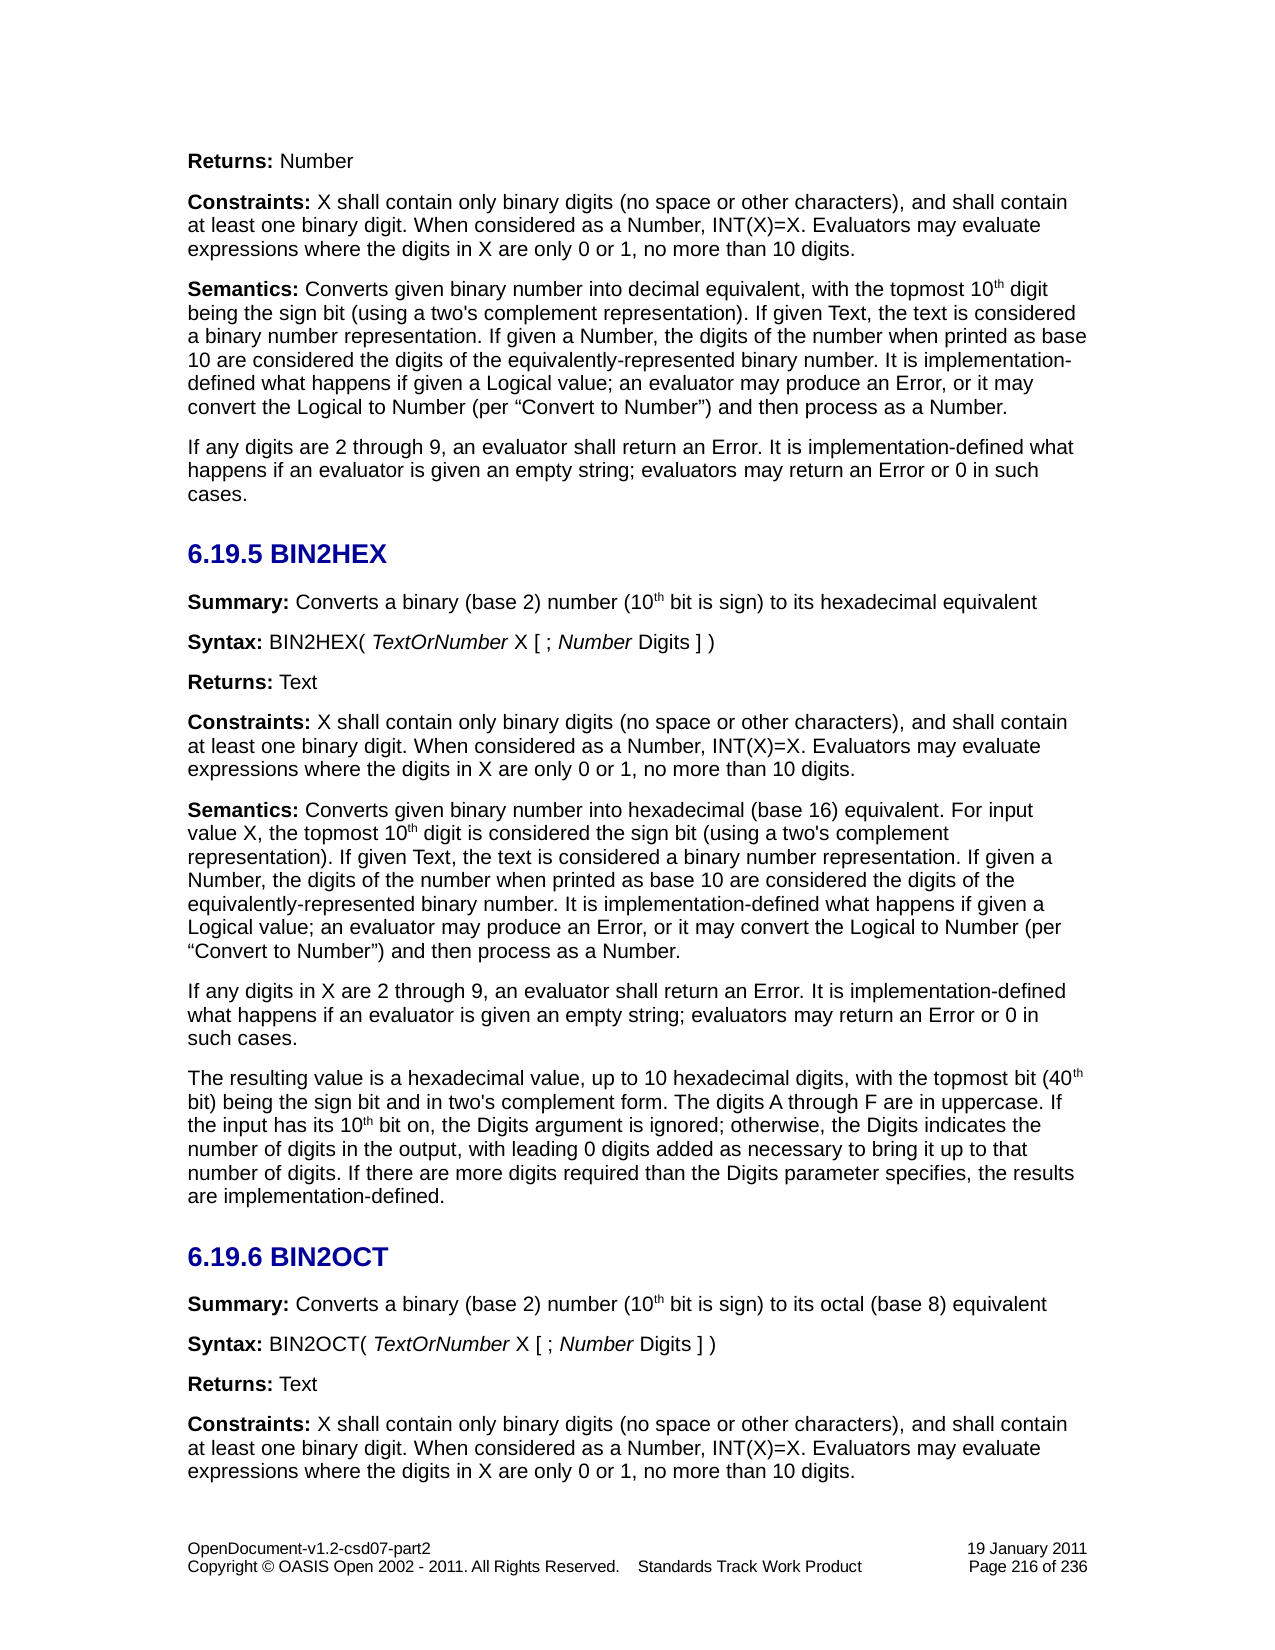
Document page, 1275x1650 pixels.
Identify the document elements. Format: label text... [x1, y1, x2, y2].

text Constraints: X shall contain only binary digits (no space or other characters), and shall contain at least one binary digit. When considered as a Number, INT(X)=X. Evaluators may evaluate expressions where the digits in X are only 0 or 1, no more than 10 digits. [187, 190, 1088, 261]
text Constraints: X shall contain only binary digits (no space or other characters), and shall contain at least one binary digit. When considered as a Number, INT(X)=X. Evaluators may evaluate expressions where the digits in X are only 0 or 1, no more than 10 digits. [187, 1413, 1088, 1483]
text Returns: Text [187, 671, 1088, 694]
subtitle BIN2OCT [187, 1241, 1088, 1271]
text The resulting value is a hexadecimal value, up to 10 hexadecimal digits, with the topmost bit (40th bit) being the sign bit and in two's complement form. The digits A through F are in uppercase. If the input has its 10th bit on, the Digits argument is ignored; otherwise, the Digits indicates the number of digits in the output, with leading 0 digits added as necessary to bring it up to that number of digits. If there are more digits required than the Digits parameter specifies, the results are implementation-defined. [187, 1067, 1088, 1208]
text Returns: Text [187, 1373, 1088, 1396]
text Semantics: Converts given binary number into decimal equivalent, with the topmost 10th digit being the sign bit (using a two's complement representation). If given Text, the text is considered a binary number representation. If given a Number, the digits of the number when printed as base 10 are considered the digits of the equivalently-represented binary number. It is implementation-defined what happens if given a Logical value; an evaluator may produce an Error, or it may convert the Logical to Number (per “Convert to Number”) and then process as a Number. [187, 277, 1088, 419]
text Syntax: BIN2OCT( TextOrNumber X [ ; Number Digits ] ) [187, 1332, 1088, 1356]
subtitle BIN2HEX [187, 539, 1088, 569]
text Summary: Converts a binary (base 2) number (10th bit is sign) to its hexadecimal equivalent [187, 590, 1088, 614]
text If any digits in X are 2 through 9, an evaluator shall return an Error. It is implementation-defined what happens if an evaluator is given an empty string; evaluators may return an Error or 0 in such cases. [187, 979, 1088, 1050]
text Returns: Number [187, 150, 1088, 173]
text Semantics: Converts given binary number into hexadecimal (base 16) equivalent. For input value X, the topmost 10th digit is considered the sign bit (using a two's complement representation). If given Text, the text is considered a binary number representation. If given a Number, the digits of the number when printed as base 10 are considered the digits of the equivalently-represented binary number. It is implementation-defined what happens if given a Logical value; an evaluator may produce an Error, or it may convert the Logical to Number (per “Convert to Number”) and then process as a Number. [187, 798, 1088, 963]
text Summary: Converts a binary (base 2) number (10th bit is sign) to its octal (base 8) equivalent [187, 1292, 1088, 1316]
text If any digits are 2 through 9, an evaluator shall return an Error. It is implementation-defined what happens if an evaluator is given an empty string; evaluators may return an Error or 0 in such cases. [187, 435, 1088, 506]
text Syntax: BIN2HEX( TextOrNumber X [ ; Number Digits ] ) [187, 630, 1088, 654]
text Constraints: X shall contain only binary digits (no space or other characters), and shall contain at least one binary digit. When considered as a Number, INT(X)=X. Evaluators may evaluate expressions where the digits in X are only 0 or 1, no more than 10 digits. [187, 711, 1088, 781]
